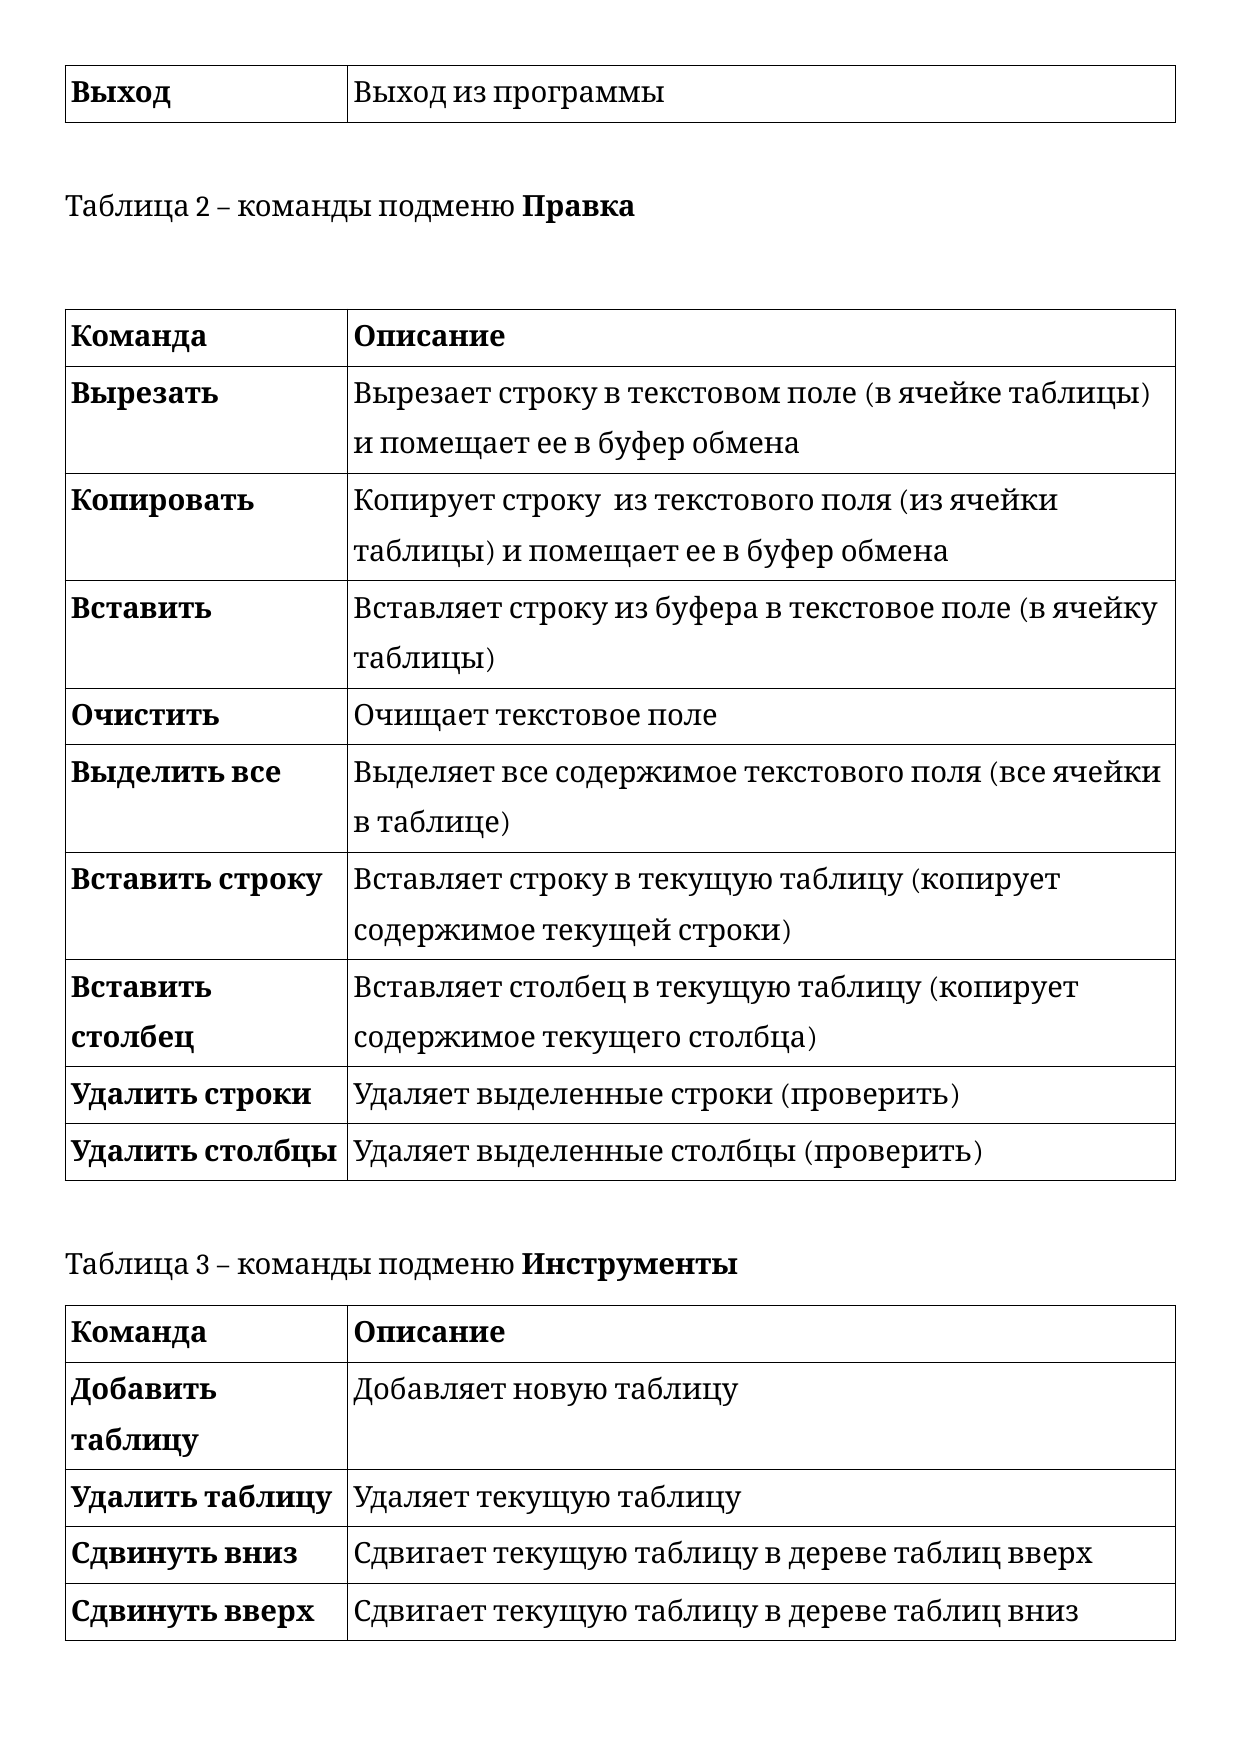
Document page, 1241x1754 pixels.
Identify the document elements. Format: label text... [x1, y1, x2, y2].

table_cell Удаляет текущую таблицу [348, 1470, 1175, 1526]
table_cell Очищает текстовое поле [348, 689, 1175, 744]
table_cell Очистить [66, 689, 347, 744]
table_cell Сдвинуть вверх [66, 1584, 347, 1640]
table_cell Таблица 2 – команды подменю Правка Таблица 3 – команды подменю Инструменты [59, 59, 1181, 1646]
table_cell Выход [66, 66, 347, 122]
table_cell Добавить таблицу [66, 1363, 347, 1469]
table_cell Удаляет выделенные строки (проверить) [348, 1067, 1175, 1123]
table_cell Вырезать [66, 367, 347, 473]
table_cell Выход из программы [348, 66, 1175, 122]
table_cell Копирует строку из текстового поля (из ячейки таблицы) и помещает ее в буфер обмена [348, 474, 1175, 580]
table_header Команда [66, 310, 347, 366]
table_cell Вставляет строку из буфера в текстовое поле (в ячейку таблицы) [348, 581, 1175, 687]
table_cell Вставить [66, 581, 347, 687]
table_header Команда [66, 1306, 347, 1362]
table_cell Вставляет столбец в текущую таблицу (копирует содержимое текущего столбца) [348, 960, 1175, 1066]
table_cell Вставить строку [66, 853, 347, 959]
table_cell Сдвигает текущую таблицу в дереве таблиц вверх [348, 1527, 1175, 1583]
table_cell Вставляет строку в текущую таблицу (копирует содержимое текущей строки) [348, 853, 1175, 959]
table_cell Вставить столбец [66, 960, 347, 1066]
table_cell Копировать [66, 474, 347, 580]
table_cell Удаляет выделенные столбцы (проверить) [348, 1124, 1175, 1180]
table_cell Удалить столбцы [66, 1124, 347, 1180]
table_cell Удалить таблицу [66, 1470, 347, 1526]
table_cell Выделить все [66, 745, 347, 852]
table_cell Сдвигает текущую таблицу в дереве таблиц вниз [348, 1584, 1175, 1640]
table_cell Удалить строки [66, 1067, 347, 1123]
table_cell Сдвинуть вниз [66, 1527, 347, 1583]
table_cell Вырезает строку в текстовом поле (в ячейке таблицы) и помещает ее в буфер обмена [348, 367, 1175, 473]
table_cell Выделяет все содержимое текстового поля (все ячейки в таблице) [348, 745, 1175, 852]
table_cell Добавляет новую таблицу [348, 1363, 1175, 1469]
table_header Описание [348, 310, 1175, 366]
table_header Описание [348, 1306, 1175, 1362]
